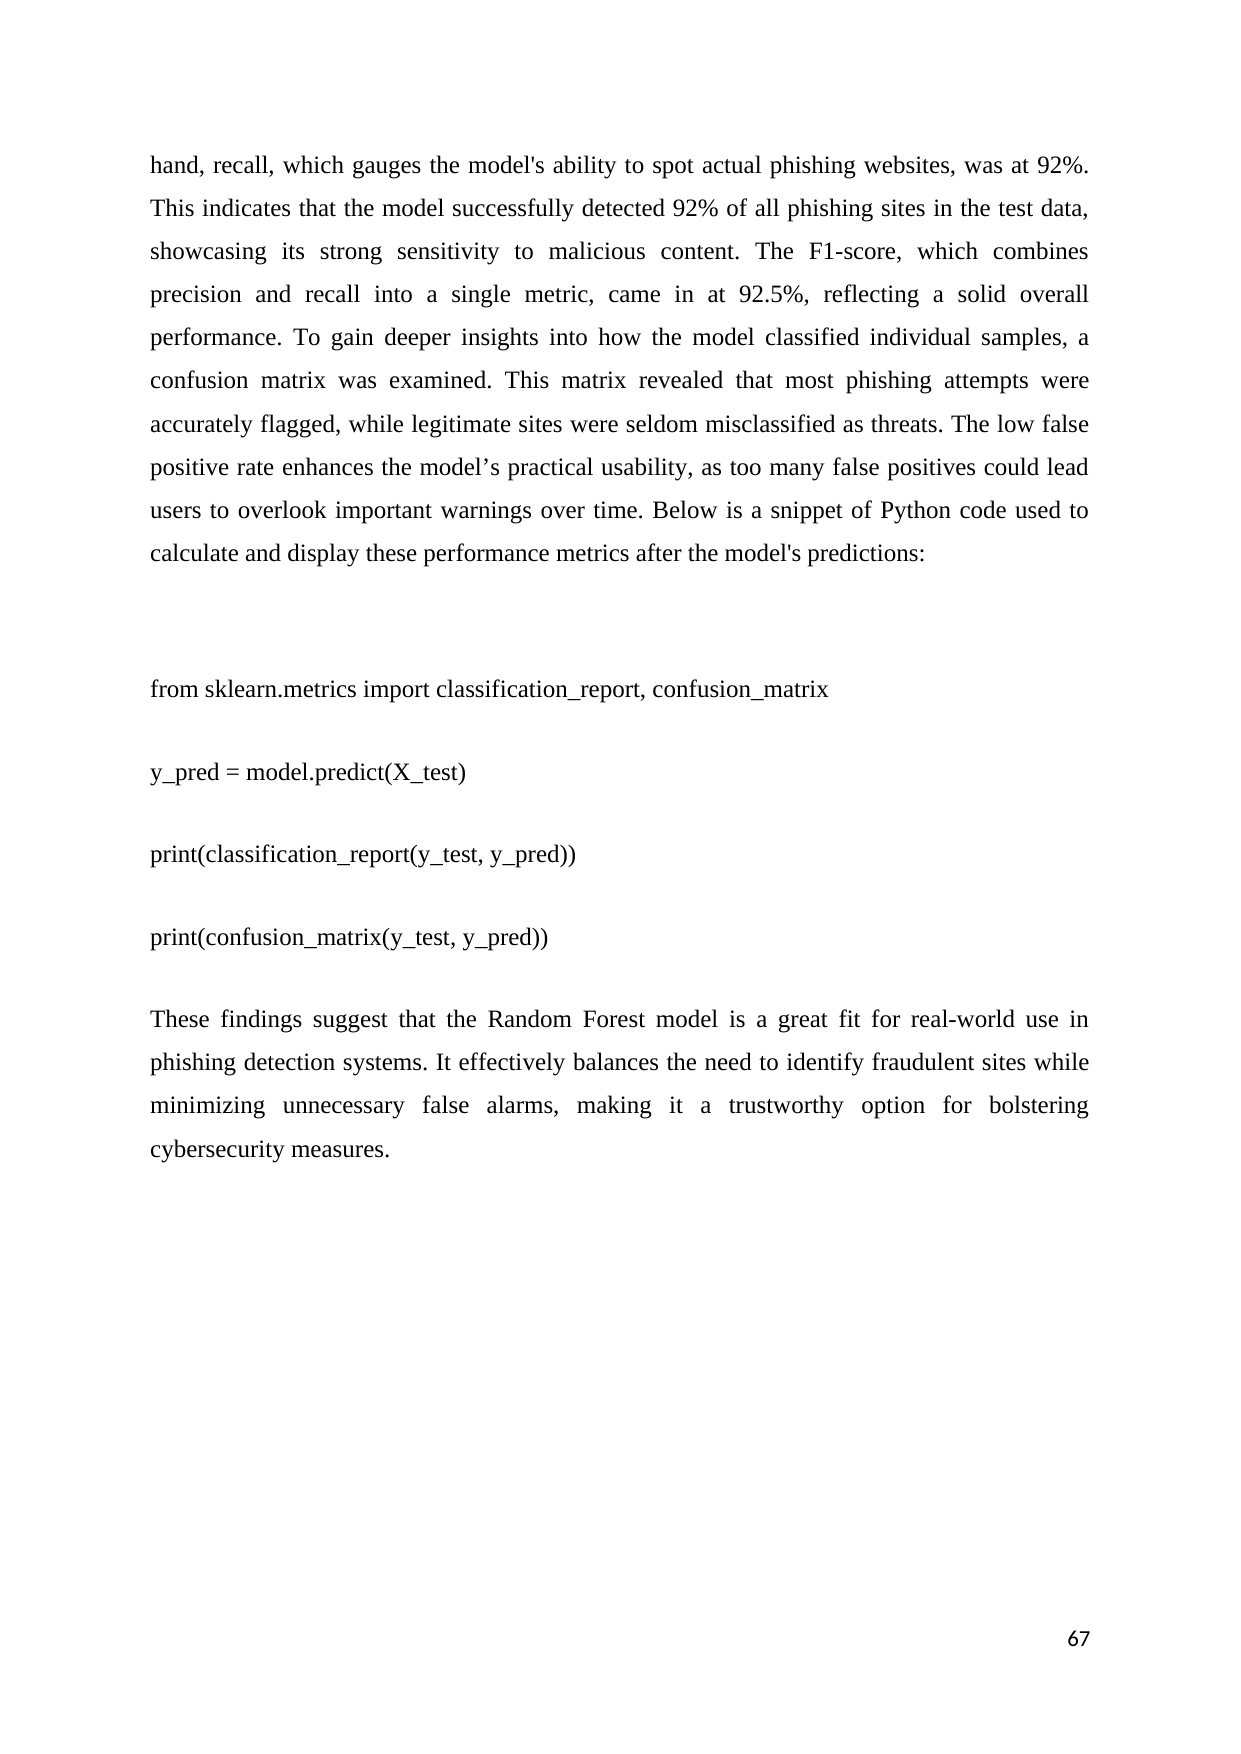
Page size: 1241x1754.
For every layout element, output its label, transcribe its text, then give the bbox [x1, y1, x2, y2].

text hand, recall, which gauges the model's ability to spot actual phishing websites, was at 92%. This indicates that the model successfully detected 92% of all phishing sites in the test data, showcasing its strong sensitivity to malicious content. The F1-score, which combines precision and recall into a single metric, came in at 92.5%, reflecting a solid overall performance. To gain deeper insights into how the model classified individual samples, a confusion matrix was examined. This matrix revealed that most phishing attempts were accurately flagged, while legitimate sites were seldom misclassified as threats. The low false positive rate enhances the model’s practical usability, as too many false positives could lead users to overlook important warnings over time. Below is a snippet of Python code used to calculate and display these performance metrics after the model's predictions: [150, 150, 1090, 567]
text from sklearn.metrics import classification_report, confusion_matrix [150, 674, 1090, 703]
text These findings suggest that the Random Forest model is a great fit for real-world use in phishing detection systems. It effectively balances the need to identify fraudulent sites while minimizing unnecessary false alarms, making it a trustworthy option for bolstering cybersecurity measures. [150, 1004, 1090, 1162]
text print(classification_report(y_test, y_pred)) [150, 839, 1090, 868]
text y_pred = model.predict(X_test) [150, 757, 1090, 786]
text print(confusion_matrix(y_test, y_pred)) [150, 922, 1090, 951]
